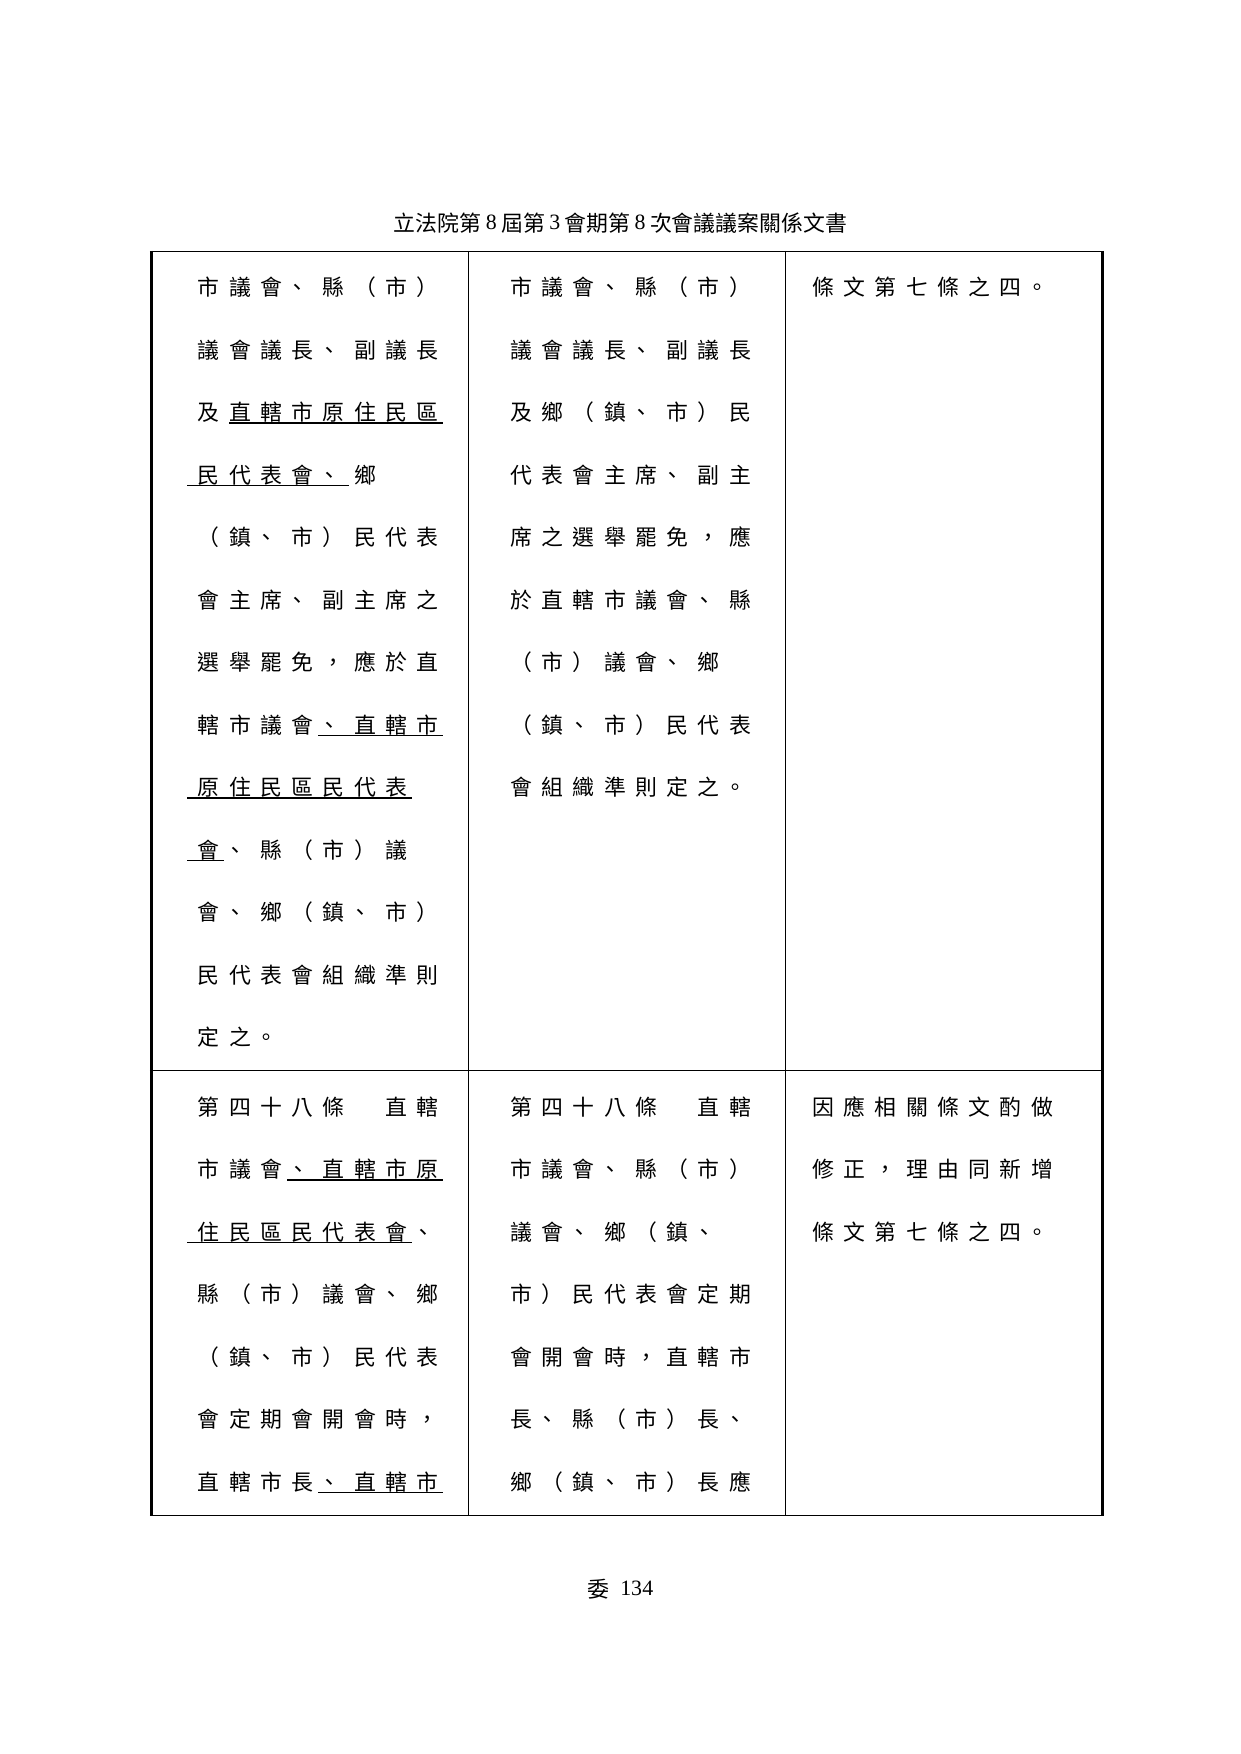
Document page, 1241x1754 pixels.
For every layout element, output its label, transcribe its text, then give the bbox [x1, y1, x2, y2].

table_cell 條文第七條之四。 [786, 252, 1101, 1070]
table_cell 因應相關條文酌做修正，理由同新增條文第七條之四。 [786, 1071, 1101, 1514]
table_cell 市議會、縣（市）議會議長、副議長及鄉（鎮、市）民代表會主席、副主席之選舉罷免，應於直轄市議會、縣（市）議會、鄉（鎮、市）民代表會組織準則定之。 [469, 252, 785, 1070]
table_cell 第四十八條 直轄市議會、直轄市原住民區民代表會、縣（市）議會、鄉（鎮、市）民代表會定期會開會時，直轄市長、直轄市 [153, 1071, 468, 1514]
table_cell 市議會、縣（市）議會議長、副議長及直轄市原住民區民代表會、鄉（鎮、市）民代表會主席、副主席之選舉罷免，應於直轄市議會、直轄市原住民區民代表會、縣（市）議會、鄉（鎮、市）民代表會組織準則定之。 [153, 252, 468, 1070]
table_cell 第四十八條 直轄市議會、縣（市）議會、鄉（鎮、市）民代表會定期會開會時，直轄市長、縣（市）長、鄉（鎮、市）長應 [469, 1071, 785, 1514]
